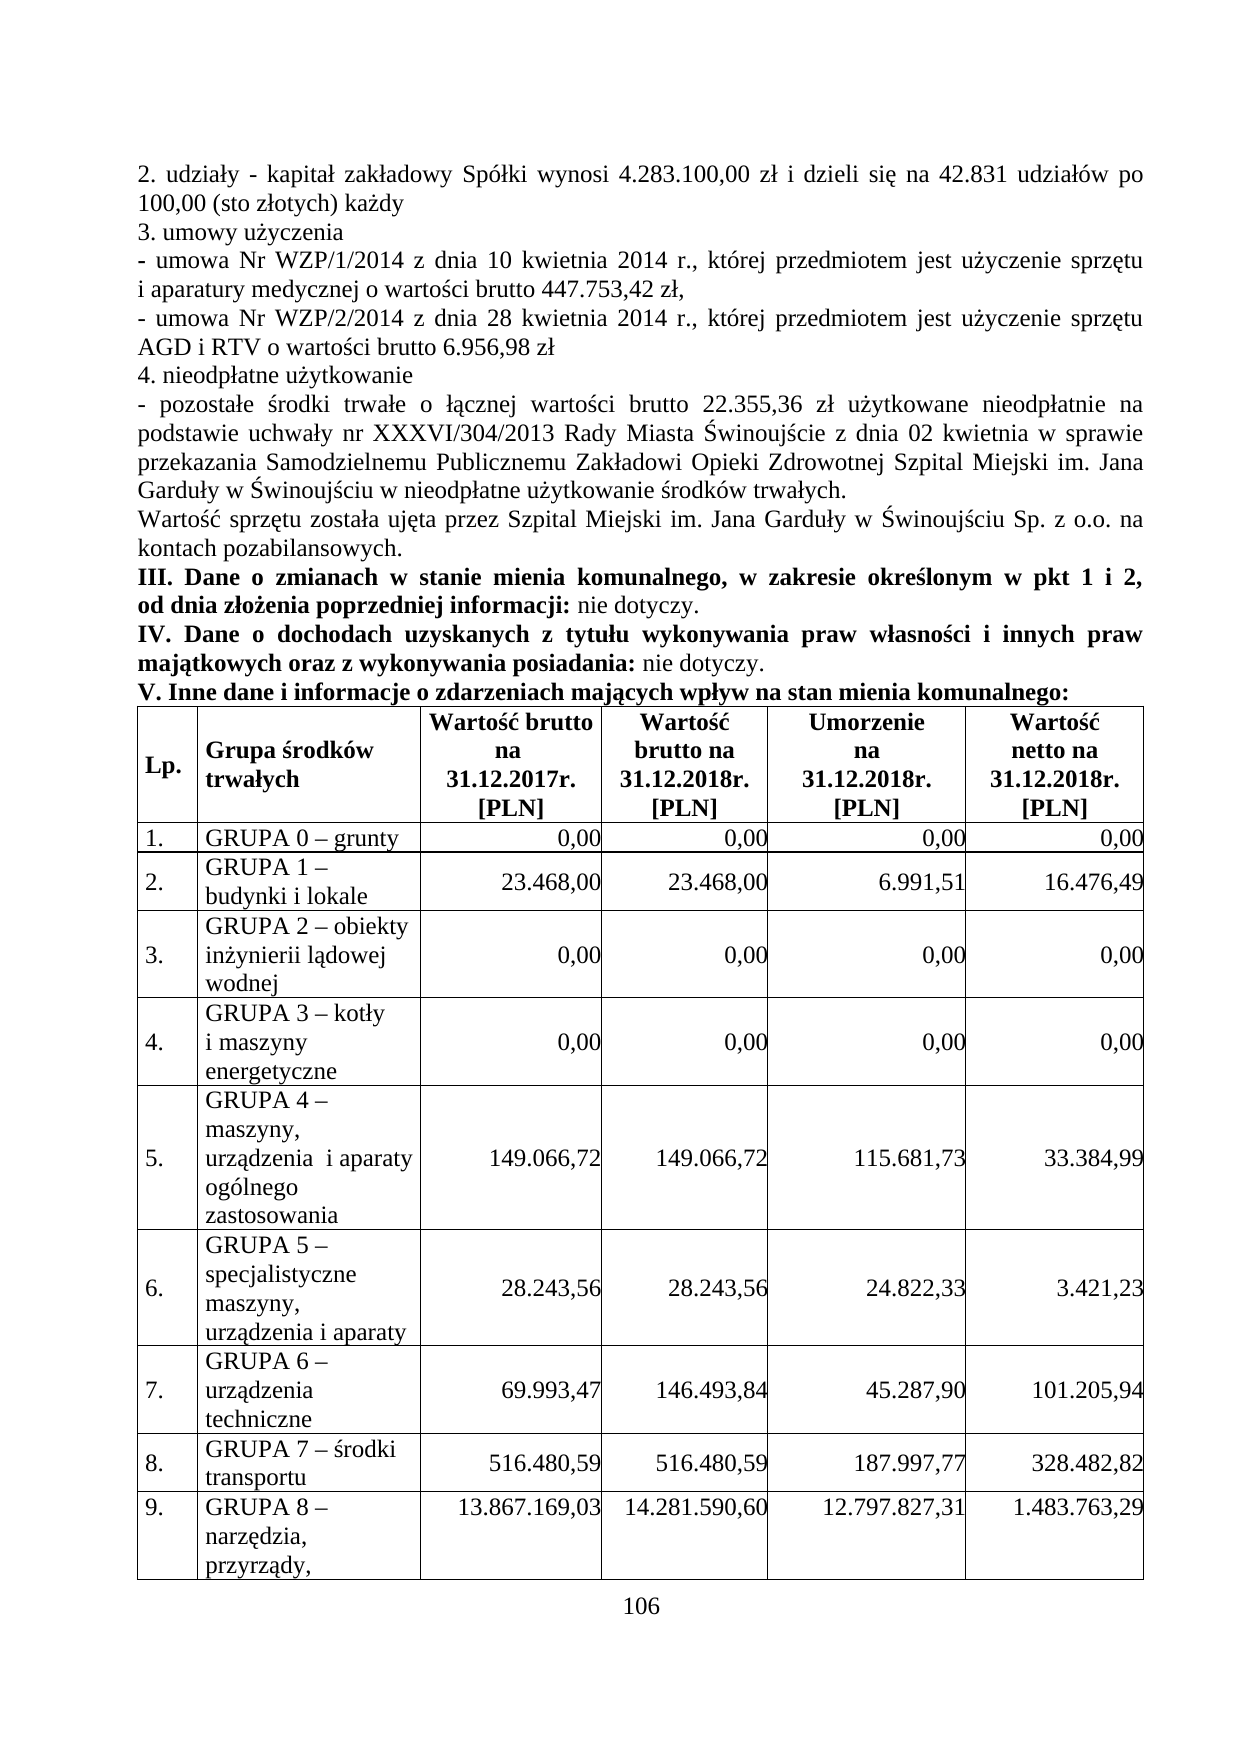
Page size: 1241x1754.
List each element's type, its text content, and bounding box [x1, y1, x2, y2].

table_cell 0,00 [421, 823, 601, 851]
table_cell 3.421,23 [966, 1230, 1143, 1345]
table_cell 0,00 [768, 911, 965, 997]
table_header Grupa środków trwałych [198, 707, 420, 822]
table_cell 28.243,56 [602, 1230, 767, 1345]
table_cell 2. [138, 853, 197, 910]
table_cell 69.993,47 [421, 1346, 601, 1433]
table_cell 146.493,84 [602, 1346, 767, 1433]
table_header Wartość brutto na 31.12.2017r. [PLN] [421, 707, 601, 822]
table_cell 115.681,73 [768, 1086, 965, 1229]
table_cell 6.991,51 [768, 853, 965, 910]
table_cell 23.468,00 [421, 853, 601, 910]
table_cell 3. [138, 911, 197, 997]
text - umowa Nr WZP/2/2014 z dnia 28 kwietnia 2014 r., której przedmiotem jest użyczenie sprzętu AGD i RTV o wartości brutto 6.956,98 zł [137, 303, 1145, 361]
table_cell 149.066,72 [602, 1086, 767, 1229]
table_cell 0,00 [421, 998, 601, 1084]
text 4. nieodpłatne użytkowanie [137, 361, 1145, 389]
text 2. udziały - kapitał zakładowy Spółki wynosi 4.283.100,00 zł i dzieli się na 42.831 udziałów po 100,00 (sto złotych) każdy [137, 159, 1145, 217]
table_header Umorzenie na 31.12.2018r. [PLN] [768, 707, 965, 822]
table_cell 0,00 [602, 998, 767, 1084]
table_cell GRUPA 2 – obiekty inżynierii lądowej wodnej [198, 911, 420, 997]
table_cell GRUPA 0 – grunty [198, 823, 420, 851]
text 3. umowy użyczenia [137, 217, 1145, 246]
table_cell 9. [138, 1492, 197, 1578]
table_cell 0,00 [602, 823, 767, 851]
table_cell 516.480,59 [602, 1434, 767, 1491]
table_cell 13.867.169,03 [421, 1492, 601, 1578]
table_cell 16.476,49 [966, 853, 1143, 910]
table_cell 6. [138, 1230, 197, 1345]
text III. Dane o zmianach w stanie mienia komunalnego, w zakresie określonym w pkt 1 i 2, od dnia złożenia poprzedniej informacji: nie dotyczy. [137, 562, 1145, 619]
table_cell 14.281.590,60 [602, 1492, 767, 1578]
table_cell 12.797.827,31 [768, 1492, 965, 1578]
table_cell GRUPA 7 – środki transportu [198, 1434, 420, 1491]
table_cell GRUPA 6 – urządzenia techniczne [198, 1346, 420, 1433]
table_header Lp. [138, 707, 197, 822]
table_cell 7. [138, 1346, 197, 1433]
text - pozostałe środki trwałe o łącznej wartości brutto 22.355,36 zł użytkowane nieodpłatnie na podstawie uchwały nr XXXVI/304/2013 Rady Miasta Świnoujście z dnia 02 kwietnia w sprawie przekazania Samodzielnemu Publicznemu Zakładowi Opieki Zdrowotnej Szpital Miejski im. Jana Garduły w Świnoujściu w nieodpłatne użytkowanie środków trwałych. [137, 389, 1145, 504]
table_header Wartość brutto na 31.12.2018r. [PLN] [602, 707, 767, 822]
table_cell 516.480,59 [421, 1434, 601, 1491]
table_cell 33.384,99 [966, 1086, 1143, 1229]
table_cell 328.482,82 [966, 1434, 1143, 1491]
table_cell 0,00 [768, 823, 965, 851]
table_cell 23.468,00 [602, 853, 767, 910]
text - umowa Nr WZP/1/2014 z dnia 10 kwietnia 2014 r., której przedmiotem jest użyczenie sprzętu i aparatury medycznej o wartości brutto 447.753,42 zł, [137, 246, 1145, 303]
table_cell GRUPA 1 – budynki i lokale [198, 853, 420, 910]
table_cell GRUPA 8 – narzędzia, przyrządy, [198, 1492, 420, 1578]
table_cell 0,00 [602, 911, 767, 997]
table_cell 8. [138, 1434, 197, 1491]
table_cell GRUPA 5 – specjalistyczne maszyny, urządzenia i aparaty [198, 1230, 420, 1345]
table_cell 101.205,94 [966, 1346, 1143, 1433]
table_cell 1. [138, 823, 197, 851]
table_header Wartość netto na 31.12.2018r. [PLN] [966, 707, 1143, 822]
table_cell 149.066,72 [421, 1086, 601, 1229]
table_cell 45.287,90 [768, 1346, 965, 1433]
table_cell 0,00 [768, 998, 965, 1084]
table_cell GRUPA 3 – kotły i maszyny energetyczne [198, 998, 420, 1084]
table_cell 0,00 [966, 823, 1143, 851]
table_cell 5. [138, 1086, 197, 1229]
table_cell 0,00 [966, 911, 1143, 997]
table_cell 187.997,77 [768, 1434, 965, 1491]
table_cell 28.243,56 [421, 1230, 601, 1345]
table_cell GRUPA 4 – maszyny, urządzenia i aparaty ogólnego zastosowania [198, 1086, 420, 1229]
text IV. Dane o dochodach uzyskanych z tytułu wykonywania praw własności i innych praw majątkowych oraz z wykonywania posiadania: nie dotyczy. [137, 619, 1145, 677]
table_cell 24.822,33 [768, 1230, 965, 1345]
text V. Inne dane i informacje o zdarzeniach mających wpływ na stan mienia komunalnego: [137, 677, 1145, 706]
table_cell 4. [138, 998, 197, 1084]
list Wartość sprzętu została ujęta przez Szpital Miejski im. Jana Garduły w Świnoujściu Sp. z o.o. na kontach pozabilansowych. [137, 504, 1145, 562]
table_cell 0,00 [421, 911, 601, 997]
table_cell 1.483.763,29 [966, 1492, 1143, 1578]
table_cell 0,00 [966, 998, 1143, 1084]
